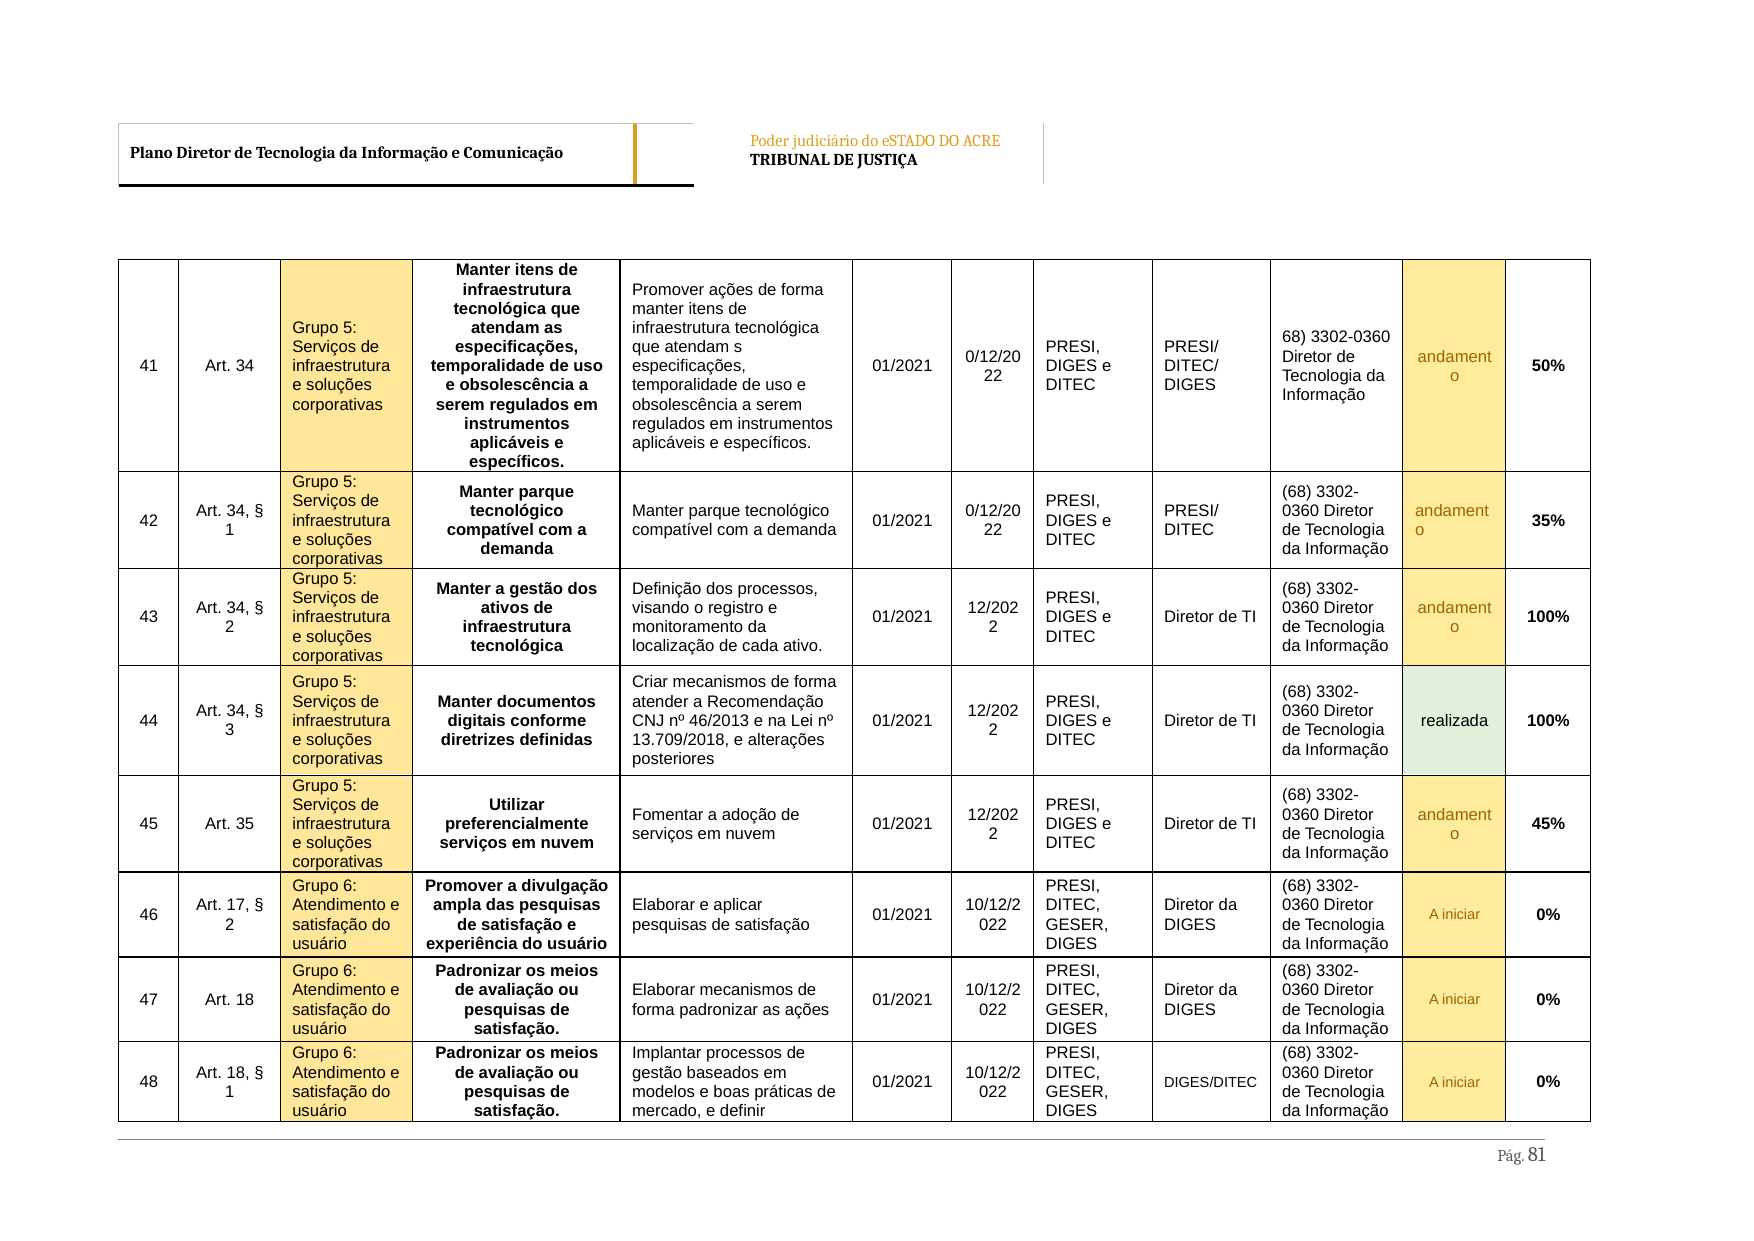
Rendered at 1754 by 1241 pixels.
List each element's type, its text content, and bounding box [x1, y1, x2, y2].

table_cell 01/2021 [853, 472, 951, 568]
table_cell 12/2022 [952, 666, 1033, 774]
table_cell 0% [1506, 873, 1590, 956]
table_cell Manter parque tecnológico compatível com a demanda [413, 472, 619, 568]
table_cell Utilizar preferencialmente serviços em nuvem [413, 776, 619, 871]
table_cell A iniciar [1403, 958, 1505, 1041]
table_cell Art. 34 [179, 260, 280, 471]
table_cell Grupo 6: Atendimento e satisfação do usuário [281, 873, 412, 956]
table_cell Padronizar os meios de avaliação ou pesquisas de satisfação. [413, 1042, 619, 1121]
table_cell Implantar processos de gestão baseados em modelos e boas práticas de mercado, e definir [621, 1042, 852, 1121]
table_cell 01/2021 [853, 958, 951, 1041]
table_cell 100% [1506, 666, 1590, 774]
table_cell A iniciar [1403, 1042, 1505, 1121]
table_cell 01/2021 [853, 666, 951, 774]
table_cell 01/2021 [853, 776, 951, 871]
table_cell Diretor de TI [1153, 776, 1270, 871]
table_cell Manter parque tecnológico compatível com a demanda [621, 472, 852, 568]
table_cell 47 [119, 958, 178, 1041]
table_cell 50% [1506, 260, 1590, 471]
table_cell Diretor da DIGES [1153, 873, 1270, 956]
table_cell Diretor de TI [1153, 569, 1270, 665]
table_cell PRESI, DIGES e DITEC [1034, 260, 1152, 471]
table_cell Art. 34, § 1 [179, 472, 280, 568]
table_cell andamento [1403, 569, 1505, 665]
table_cell 68) 3302-0360 Diretor de Tecnologia da Informação [1271, 260, 1402, 471]
table_cell 12/2022 [952, 776, 1033, 871]
table_cell PRESI, DITEC, GESER, DIGES [1034, 1042, 1152, 1121]
table_cell 43 [119, 569, 178, 665]
table_cell Art. 18 [179, 958, 280, 1041]
table_cell PRESI, DITEC, GESER, DIGES [1034, 958, 1152, 1041]
table_cell (68) 3302-0360 Diretor de Tecnologia da Informação [1271, 569, 1402, 665]
table_cell Definição dos processos, visando o registro e monitoramento da localização de cada ativo. [621, 569, 852, 665]
table_cell Grupo 5: Serviços de infraestrutura e soluções corporativas [281, 260, 412, 471]
table_cell andamento [1403, 260, 1505, 471]
table_cell 35% [1506, 472, 1590, 568]
table_cell PRESI, DIGES e DITEC [1034, 666, 1152, 774]
table_cell Diretor da DIGES [1153, 958, 1270, 1041]
table_cell PRESI/ DITEC [1153, 472, 1270, 568]
table_cell 41 [119, 260, 178, 471]
table_cell Grupo 5: Serviços de infraestrutura e soluções corporativas [281, 666, 412, 774]
table_cell (68) 3302-0360 Diretor de Tecnologia da Informação [1271, 472, 1402, 568]
table_cell (68) 3302-0360 Diretor de Tecnologia da Informação [1271, 873, 1402, 956]
table_cell DIGES/DITEC [1153, 1042, 1270, 1121]
table_cell PRESI, DIGES e DITEC [1034, 569, 1152, 665]
table_cell Grupo 5: Serviços de infraestrutura e soluções corporativas [281, 569, 412, 665]
table_cell Art. 18, § 1 [179, 1042, 280, 1121]
table_cell Grupo 6: Atendimento e satisfação do usuário [281, 1042, 412, 1121]
table_cell PRESI, DIGES e DITEC [1034, 472, 1152, 568]
table_cell 45% [1506, 776, 1590, 871]
table_cell Manter a gestão dos ativos de infraestrutura tecnológica [413, 569, 619, 665]
table_cell 44 [119, 666, 178, 774]
table_cell 0% [1506, 1042, 1590, 1121]
table_cell (68) 3302-0360 Diretor de Tecnologia da Informação [1271, 776, 1402, 871]
table_cell Elaborar mecanismos de forma padronizar as ações [621, 958, 852, 1041]
table_cell 10/12/2022 [952, 1042, 1033, 1121]
table_cell realizada [1403, 666, 1505, 774]
table_cell (68) 3302-0360 Diretor de Tecnologia da Informação [1271, 666, 1402, 774]
table_cell Fomentar a adoção de serviços em nuvem [621, 776, 852, 871]
table_cell Elaborar e aplicar pesquisas de satisfação [621, 873, 852, 956]
table_cell 48 [119, 1042, 178, 1121]
table_cell Promover ações de forma manter itens de infraestrutura tecnológica que atendam s especificações, temporalidade de uso e obsolescência a serem regulados em instrumentos aplicáveis e específicos. [621, 260, 852, 471]
table_cell PRESI/DITEC/ DIGES [1153, 260, 1270, 471]
table_cell Grupo 6: Atendimento e satisfação do usuário [281, 958, 412, 1041]
table_cell Grupo 5: Serviços de infraestrutura e soluções corporativas [281, 472, 412, 568]
table_cell 12/2022 [952, 569, 1033, 665]
table_cell 10/12/2022 [952, 958, 1033, 1041]
table_cell 0/12/2022 [952, 472, 1033, 568]
table_cell 0/12/2022 [952, 260, 1033, 471]
table_cell Manter itens de infraestrutura tecnológica que atendam as especificações, temporalidade de uso e obsolescência a serem regulados em instrumentos aplicáveis e específicos. [413, 260, 619, 471]
table_cell 46 [119, 873, 178, 956]
table_cell Promover a divulgação ampla das pesquisas de satisfação e experiência do usuário [413, 873, 619, 956]
table_cell Diretor de TI [1153, 666, 1270, 774]
table_cell Art. 34, § 3 [179, 666, 280, 774]
table_cell 01/2021 [853, 260, 951, 471]
table_cell 10/12/2022 [952, 873, 1033, 956]
table_cell (68) 3302-0360 Diretor de Tecnologia da Informação [1271, 1042, 1402, 1121]
table_cell 0% [1506, 958, 1590, 1041]
table_cell 01/2021 [853, 1042, 951, 1121]
table_cell 42 [119, 472, 178, 568]
table_cell Criar mecanismos de forma atender a Recomendação CNJ nº 46/2013 e na Lei nº 13.709/2018, e alterações posteriores [621, 666, 852, 774]
table_cell Art. 34, § 2 [179, 569, 280, 665]
table_cell 01/2021 [853, 873, 951, 956]
table_cell PRESI, DITEC, GESER, DIGES [1034, 873, 1152, 956]
table_cell Art. 35 [179, 776, 280, 871]
table_cell (68) 3302-0360 Diretor de Tecnologia da Informação [1271, 958, 1402, 1041]
table_cell andamento [1403, 472, 1505, 568]
table_cell Padronizar os meios de avaliação ou pesquisas de satisfação. [413, 958, 619, 1041]
table_cell 100% [1506, 569, 1590, 665]
table_cell andamento [1403, 776, 1505, 871]
table_cell Grupo 5: Serviços de infraestrutura e soluções corporativas [281, 776, 412, 871]
table_cell Art. 17, § 2 [179, 873, 280, 956]
table_cell PRESI, DIGES e DITEC [1034, 776, 1152, 871]
table_cell 01/2021 [853, 569, 951, 665]
table_cell A iniciar [1403, 873, 1505, 956]
table_cell Manter documentos digitais conforme diretrizes definidas [413, 666, 619, 774]
table_cell 45 [119, 776, 178, 871]
